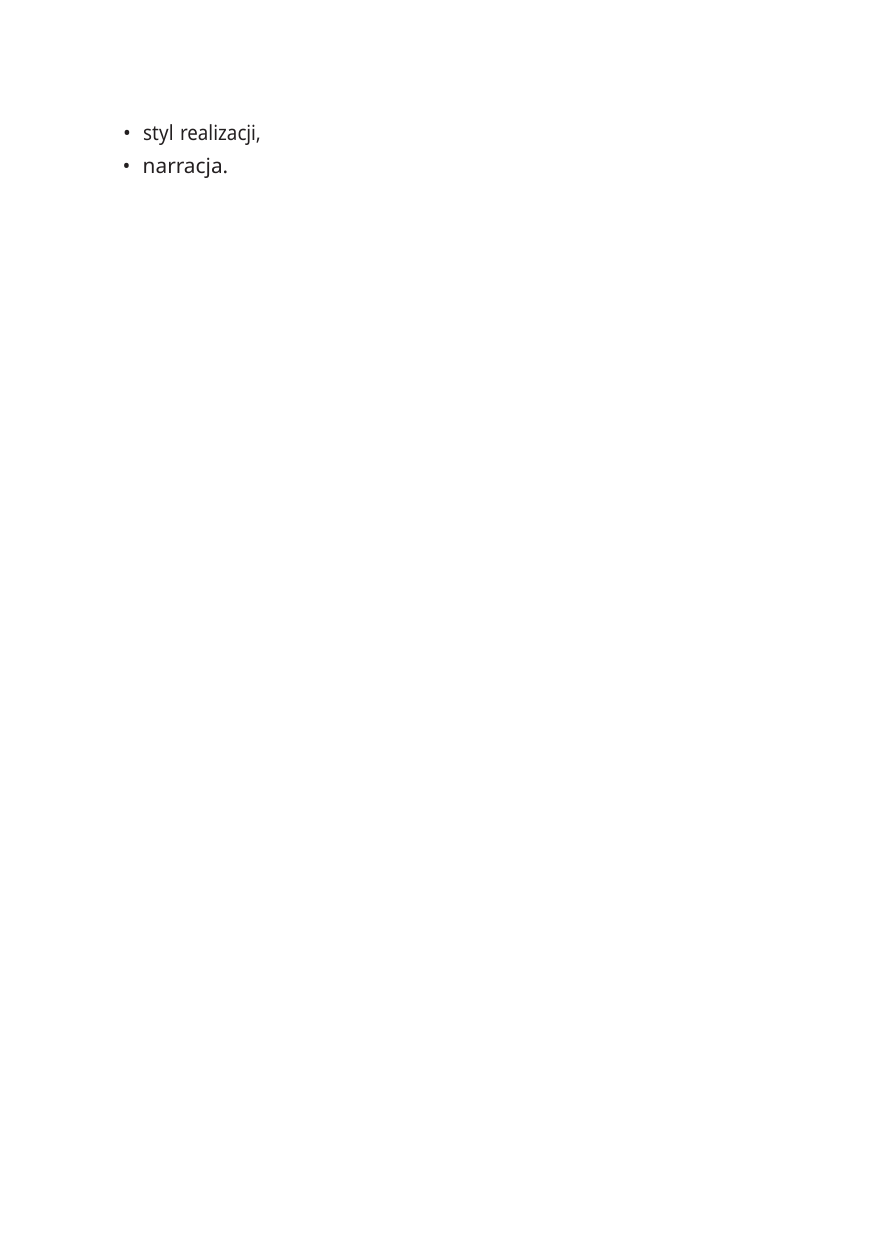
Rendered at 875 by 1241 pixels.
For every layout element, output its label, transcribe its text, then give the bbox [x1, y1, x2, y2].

list styl realizacji, [123, 118, 755, 146]
list narracja. [122, 151, 755, 180]
